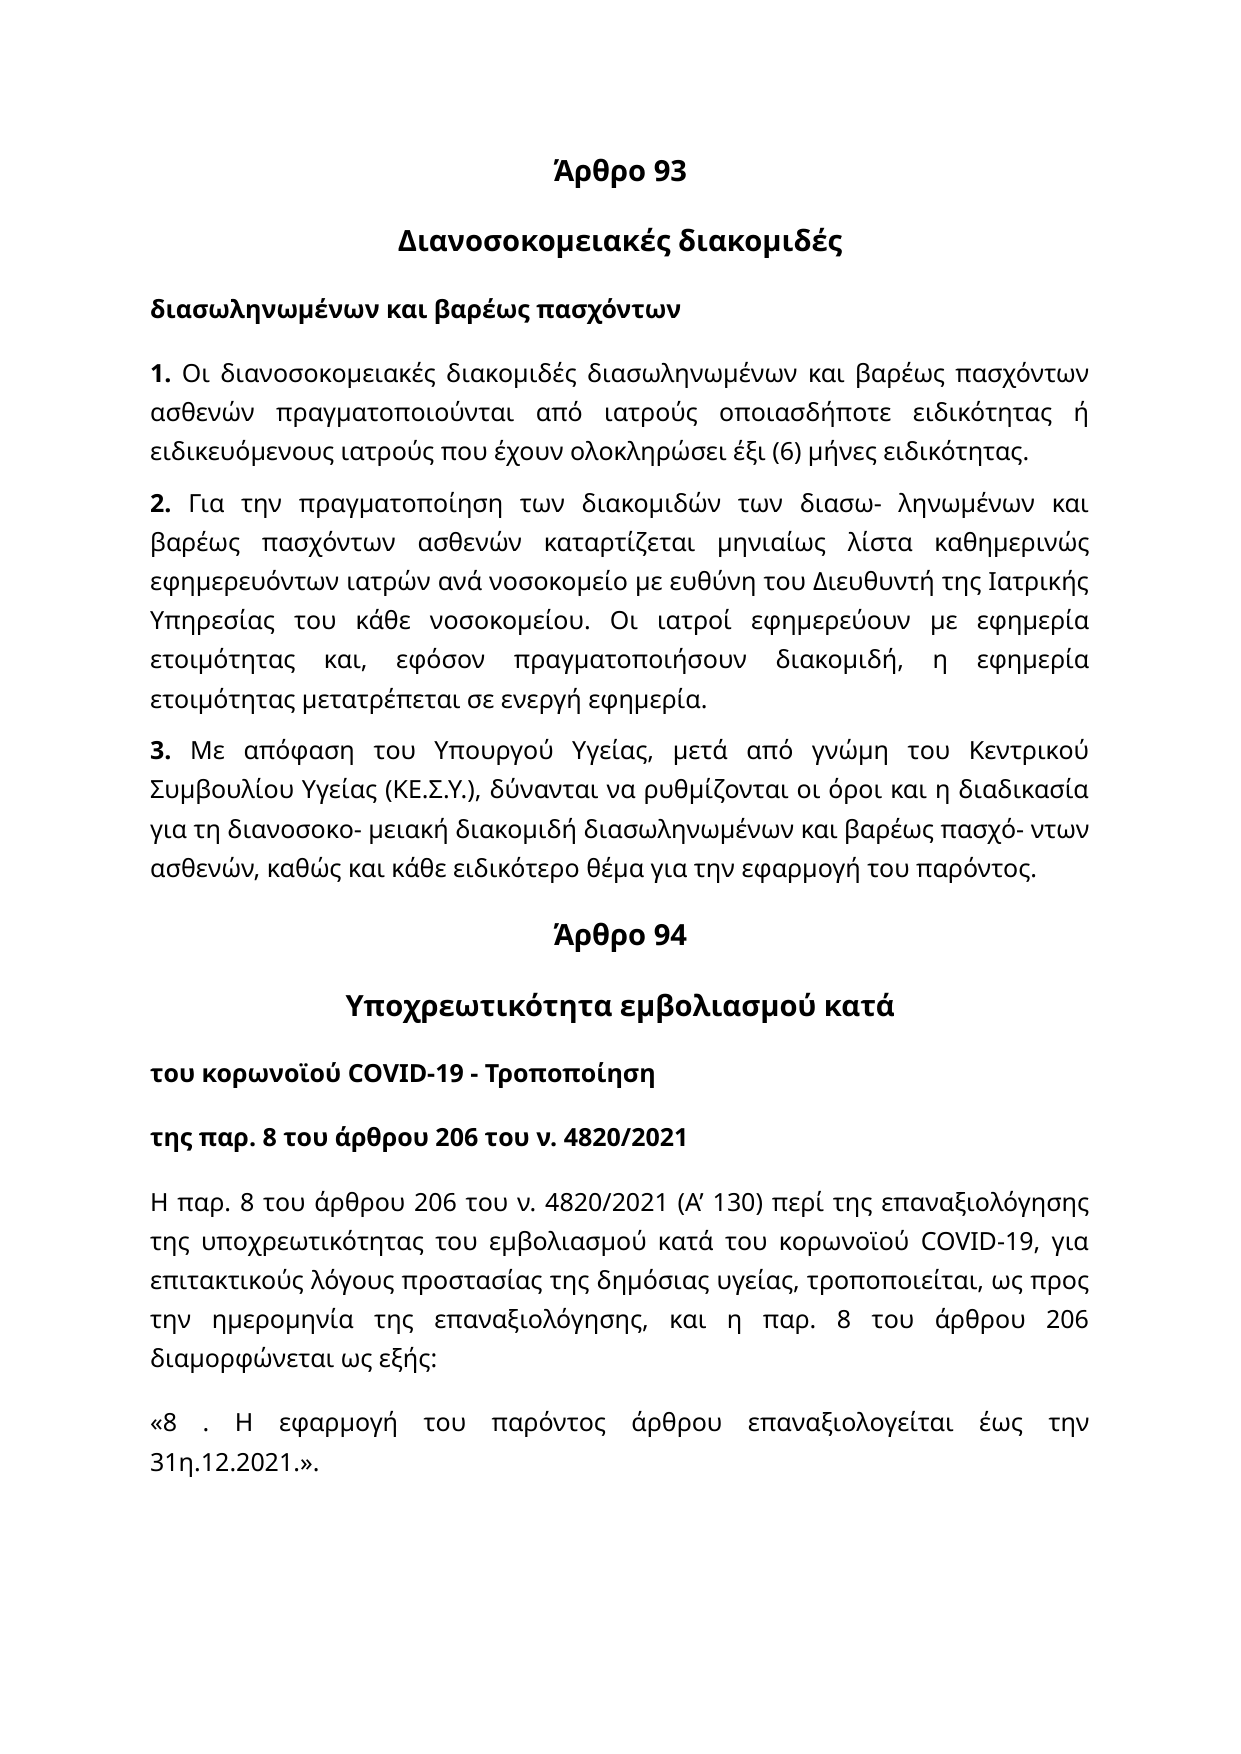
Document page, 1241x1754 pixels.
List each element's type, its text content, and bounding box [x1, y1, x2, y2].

text «8 . Η εφαρμογή του παρόντος άρθρου επαναξιολογείται έως την 31η.12.2021.». [150, 1405, 1090, 1478]
subtitle Άρθρο 93 [150, 150, 1090, 190]
subtitle Διανοσοκομειακές διακομιδές [150, 221, 1090, 260]
text της παρ. 8 του άρθρου 206 του ν. 4820/2021 [150, 1120, 1090, 1154]
text 2. Για την πραγματοποίηση των διακομιδών των διασω- ληνωμένων και βαρέως πασχόντων ασθενών καταρτίζεται μηνιαίως λίστα καθημερινώς εφημερευόντων ιατρών ανά νοσοκομείο με ευθύνη του Διευθυντή της Ιατρικής Υπηρεσίας του κάθε νοσοκομείου. Οι ιατροί εφημερεύουν με εφημερία ετοιμότητας και, εφόσον πραγματοποιήσουν διακομιδή, η εφημερία ετοιμότητας μετατρέπεται σε ενεργή εφημερία. [150, 485, 1090, 715]
text 3. Με απόφαση του Υπουργού Υγείας, μετά από γνώμη του Κεντρικού Συμβουλίου Υγείας (ΚΕ.Σ.Υ.), δύνανται να ρυθμίζονται οι όροι και η διαδικασία για τη διανοσοκο- μειακή διακομιδή διασωληνωμένων και βαρέως πασχό- ντων ασθενών, καθώς και κάθε ειδικότερο θέμα για την εφαρμογή του παρόντος. [150, 733, 1090, 884]
text 1. Οι διανοσοκομειακές διακομιδές διασωληνωμένων και βαρέως πασχόντων ασθενών πραγματοποιούνται από ιατρούς οποιασδήποτε ειδικότητας ή ειδικευόμενους ιατρούς που έχουν ολοκληρώσει έξι (6) μήνες ειδικότητας. [150, 355, 1090, 468]
text διασωληνωμένων και βαρέως πασχόντων [150, 291, 1090, 325]
text του κορωνοϊού COVID-19 - Τροποποίηση [150, 1056, 1090, 1090]
subtitle Άρθρο 94 [150, 914, 1090, 954]
text Η παρ. 8 του άρθρου 206 του ν. 4820/2021 (Α’ 130) περί της επαναξιολόγησης της υποχρεωτικότητας του εμβολιασμού κατά του κορωνοϊού COVID-19, για επιτακτικούς λόγους προστασίας της δημόσιας υγείας, τροποποιείται, ως προς την ημερομηνία της επαναξιολόγησης, και η παρ. 8 του άρθρου 206 διαμορφώνεται ως εξής: [150, 1184, 1090, 1375]
subtitle Υποχρεωτικότητα εμβολιασμού κατά [150, 985, 1090, 1025]
